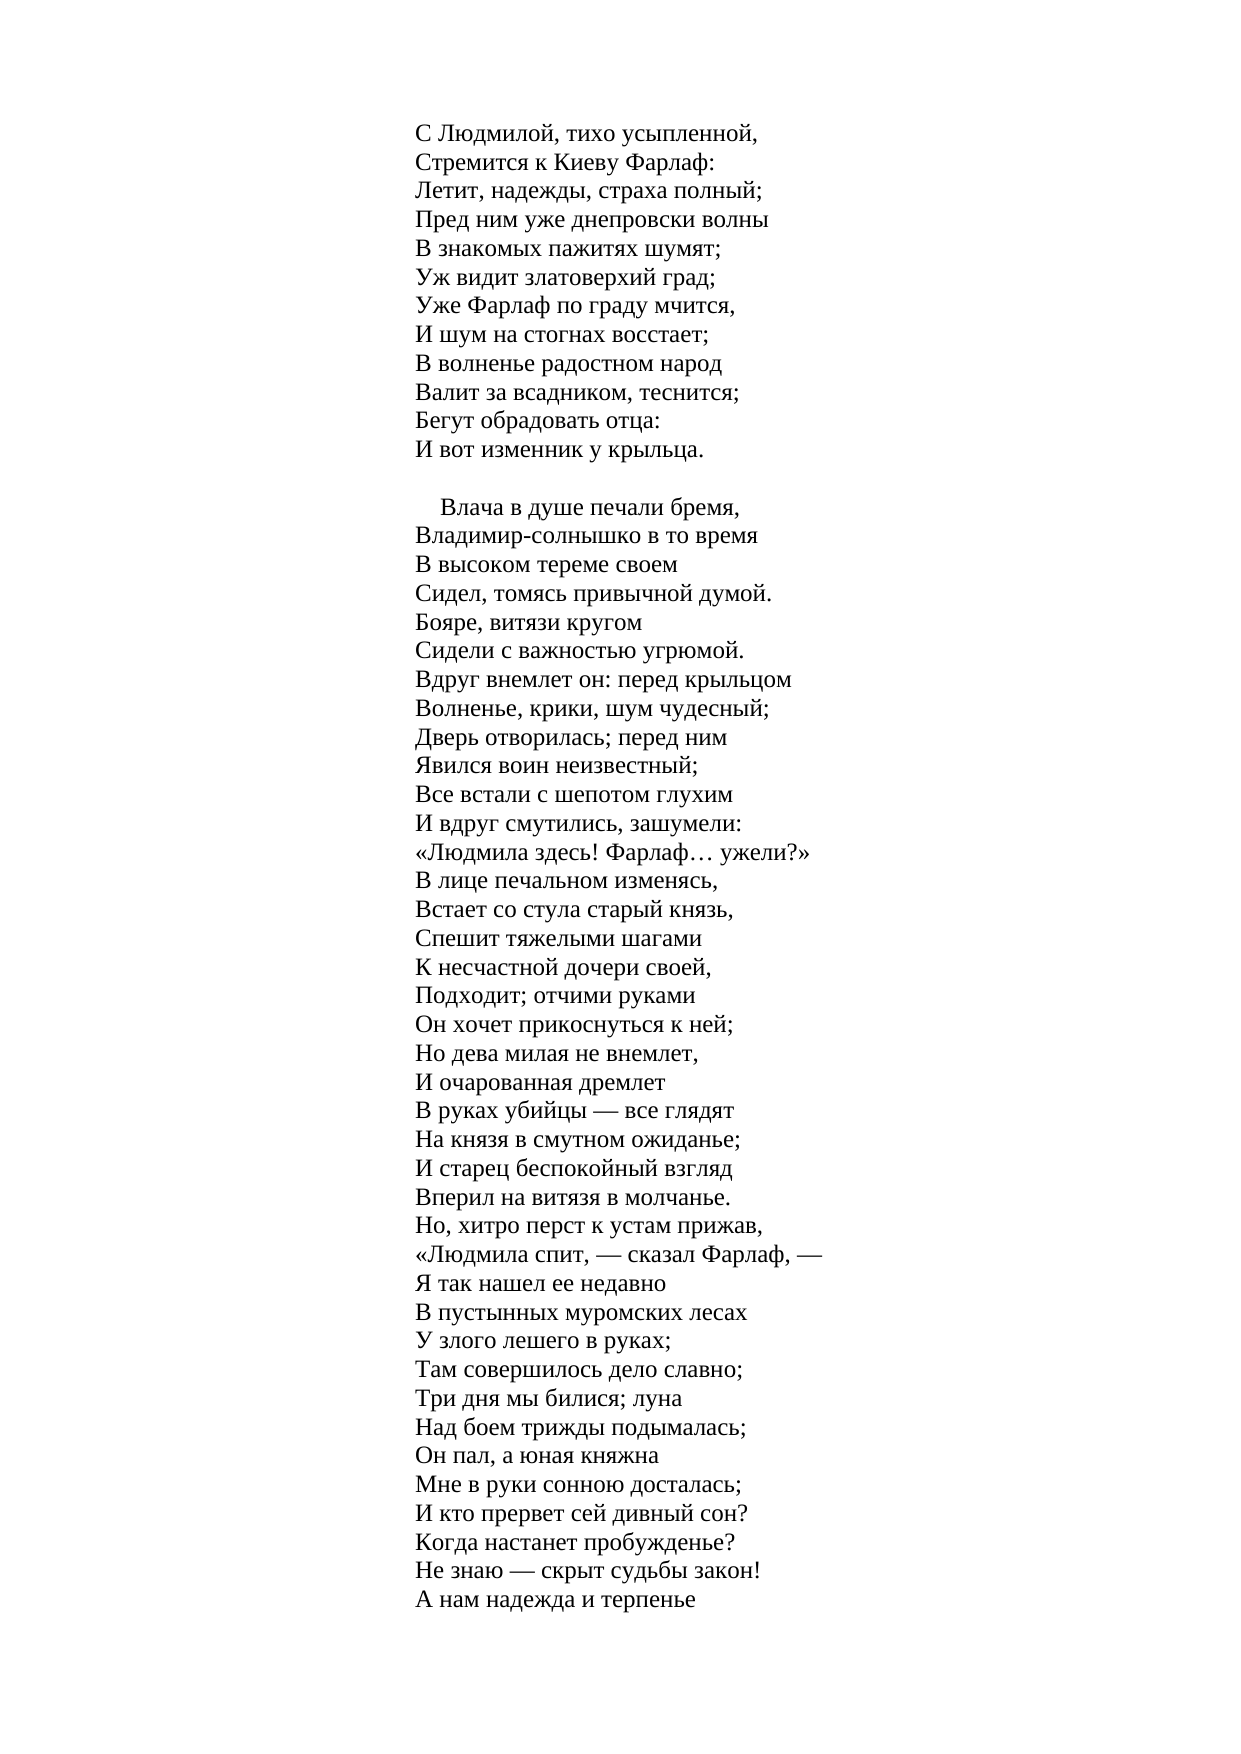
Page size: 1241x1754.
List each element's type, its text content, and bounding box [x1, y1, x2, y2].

text Влача в душе печали бремя, [356, 492, 1089, 521]
text Сидели с важностью угрюмой. [356, 636, 1089, 664]
text В пустынных муромских лесах [356, 1297, 1089, 1326]
text Подходит; отчими руками [356, 981, 1089, 1009]
text Он хочет прикоснуться к ней; [356, 1009, 1089, 1038]
text Владимир-солнышко в то время [356, 521, 1089, 549]
text В руках убийцы — все глядят [356, 1096, 1089, 1124]
text И шум на стогнах восстает; [356, 319, 1089, 348]
text Над боем трижды подымалась; [356, 1412, 1089, 1441]
text Не знаю — скрыт судьбы закон! [356, 1556, 1089, 1584]
text У злого лешего в руках; [356, 1326, 1089, 1354]
text А нам надежда и терпенье [356, 1584, 1089, 1613]
text Уже Фарлаф по граду мчится, [356, 291, 1089, 319]
text Дверь отворилась; перед ним [356, 722, 1089, 751]
text Летит, надежды, страха полный; [356, 176, 1089, 204]
text В высоком тереме своем [356, 549, 1089, 578]
text Когда настанет пробужденье? [356, 1527, 1089, 1556]
text Уж видит златоверхий град; [356, 262, 1089, 291]
text Бояре, витязи кругом [356, 607, 1089, 636]
text Но, хитро перст к устам прижав, [356, 1211, 1089, 1239]
text Сидел, томясь привычной думой. [356, 578, 1089, 607]
text Стремится к Киеву Фарлаф: [356, 147, 1089, 176]
text Но дева милая не внемлет, [356, 1038, 1089, 1067]
text Явился воин неизвестный; [356, 751, 1089, 779]
text Встает со стула старый князь, [356, 894, 1089, 923]
text С Людмилой, тихо усыпленной, [356, 118, 1089, 147]
text В знакомых пажитях шумят; [356, 233, 1089, 262]
text Все встали с шепотом глухим [356, 779, 1089, 808]
text И кто прервет сей дивный сон? [356, 1498, 1089, 1527]
text Валит за всадником, теснится; [356, 377, 1089, 406]
text И старец беспокойный взгляд [356, 1153, 1089, 1182]
text Там совершилось дело славно; [356, 1354, 1089, 1383]
text Бегут обрадовать отца: [356, 406, 1089, 434]
text Я так нашел ее недавно [356, 1268, 1089, 1297]
text И очарованная дремлет [356, 1067, 1089, 1096]
text «Людмила спит, — сказал Фарлаф, — [356, 1239, 1089, 1268]
text И вдруг смутились, зашумели: [356, 808, 1089, 837]
text К несчастной дочери своей, [356, 952, 1089, 981]
text На князя в смутном ожиданье; [356, 1124, 1089, 1153]
text Вдруг внемлет он: перед крыльцом [356, 664, 1089, 693]
text Волненье, крики, шум чудесный; [356, 693, 1089, 722]
text В волненье радостном народ [356, 348, 1089, 377]
text «Людмила здесь! Фарлаф… ужели?» [356, 837, 1089, 866]
text И вот изменник у крыльца. [356, 434, 1089, 463]
text Он пал, а юная княжна [356, 1441, 1089, 1469]
text В лице печальном изменясь, [356, 866, 1089, 894]
text Три дня мы билися; луна [356, 1383, 1089, 1412]
text Вперил на витязя в молчанье. [356, 1182, 1089, 1211]
text Мне в руки сонною досталась; [356, 1469, 1089, 1498]
text Пред ним уже днепровски волны [356, 204, 1089, 233]
text Спешит тяжелыми шагами [356, 923, 1089, 952]
